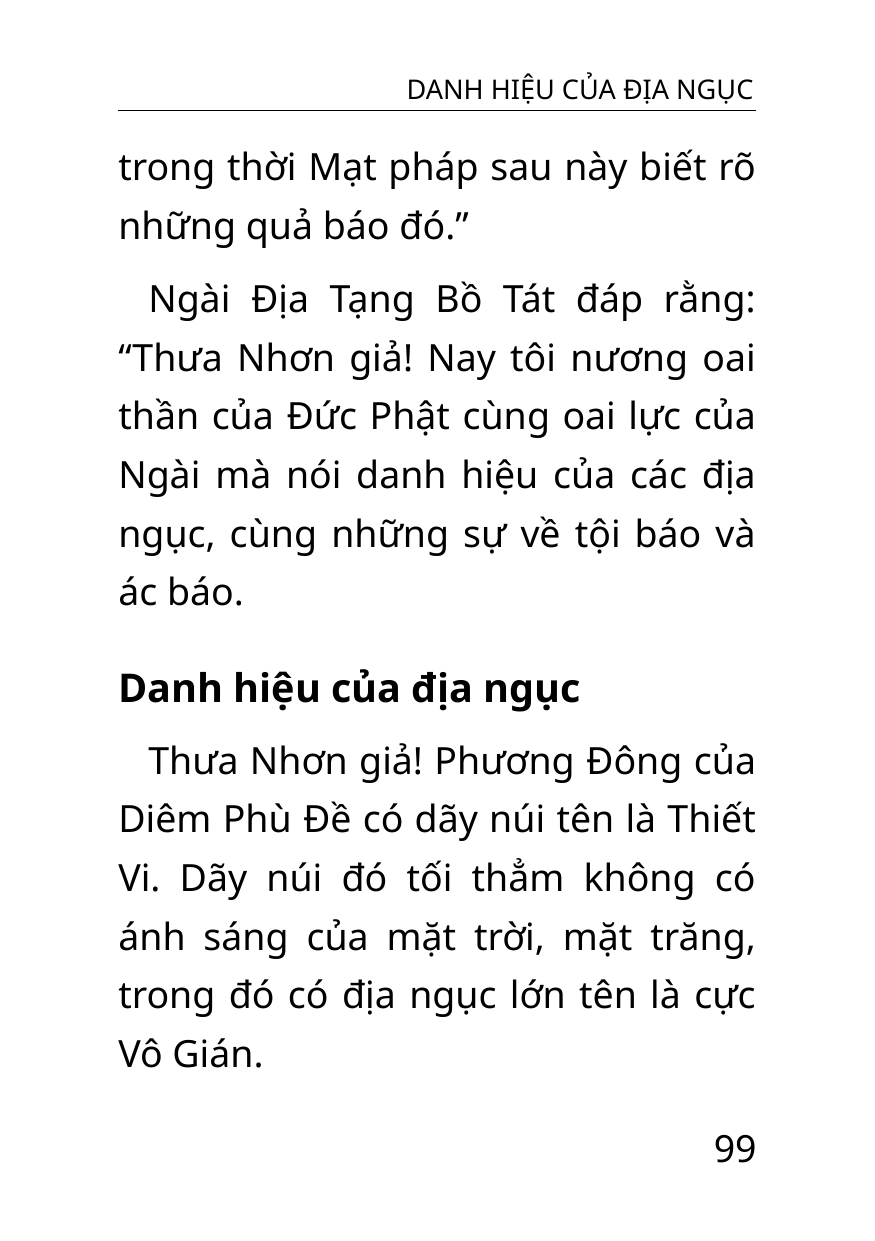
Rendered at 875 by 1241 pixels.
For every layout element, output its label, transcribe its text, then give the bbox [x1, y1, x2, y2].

subtitle Danh hiệu của địa ngục [118, 660, 756, 714]
text Ngài Địa Tạng Bồ Tát đáp rằng: “Thưa Nhơn giả! Nay tôi nương oai thần của Đức Phật cùng oai lực của Ngài mà nói danh hiệu của các địa ngục, cùng những sự về tội báo và ác báo. [118, 272, 756, 617]
text Thưa Nhơn giả! Phương Đông của Diêm Phù Đề có dãy núi tên là Thiết Vi. Dãy núi đó tối thẳm không có ánh sáng của mặt trời, mặt trăng, trong đó có địa ngục lớn tên là cực Vô Gián. [118, 734, 756, 1078]
text trong thời Mạt pháp sau này biết rõ những quả báo đó.” [118, 141, 756, 250]
